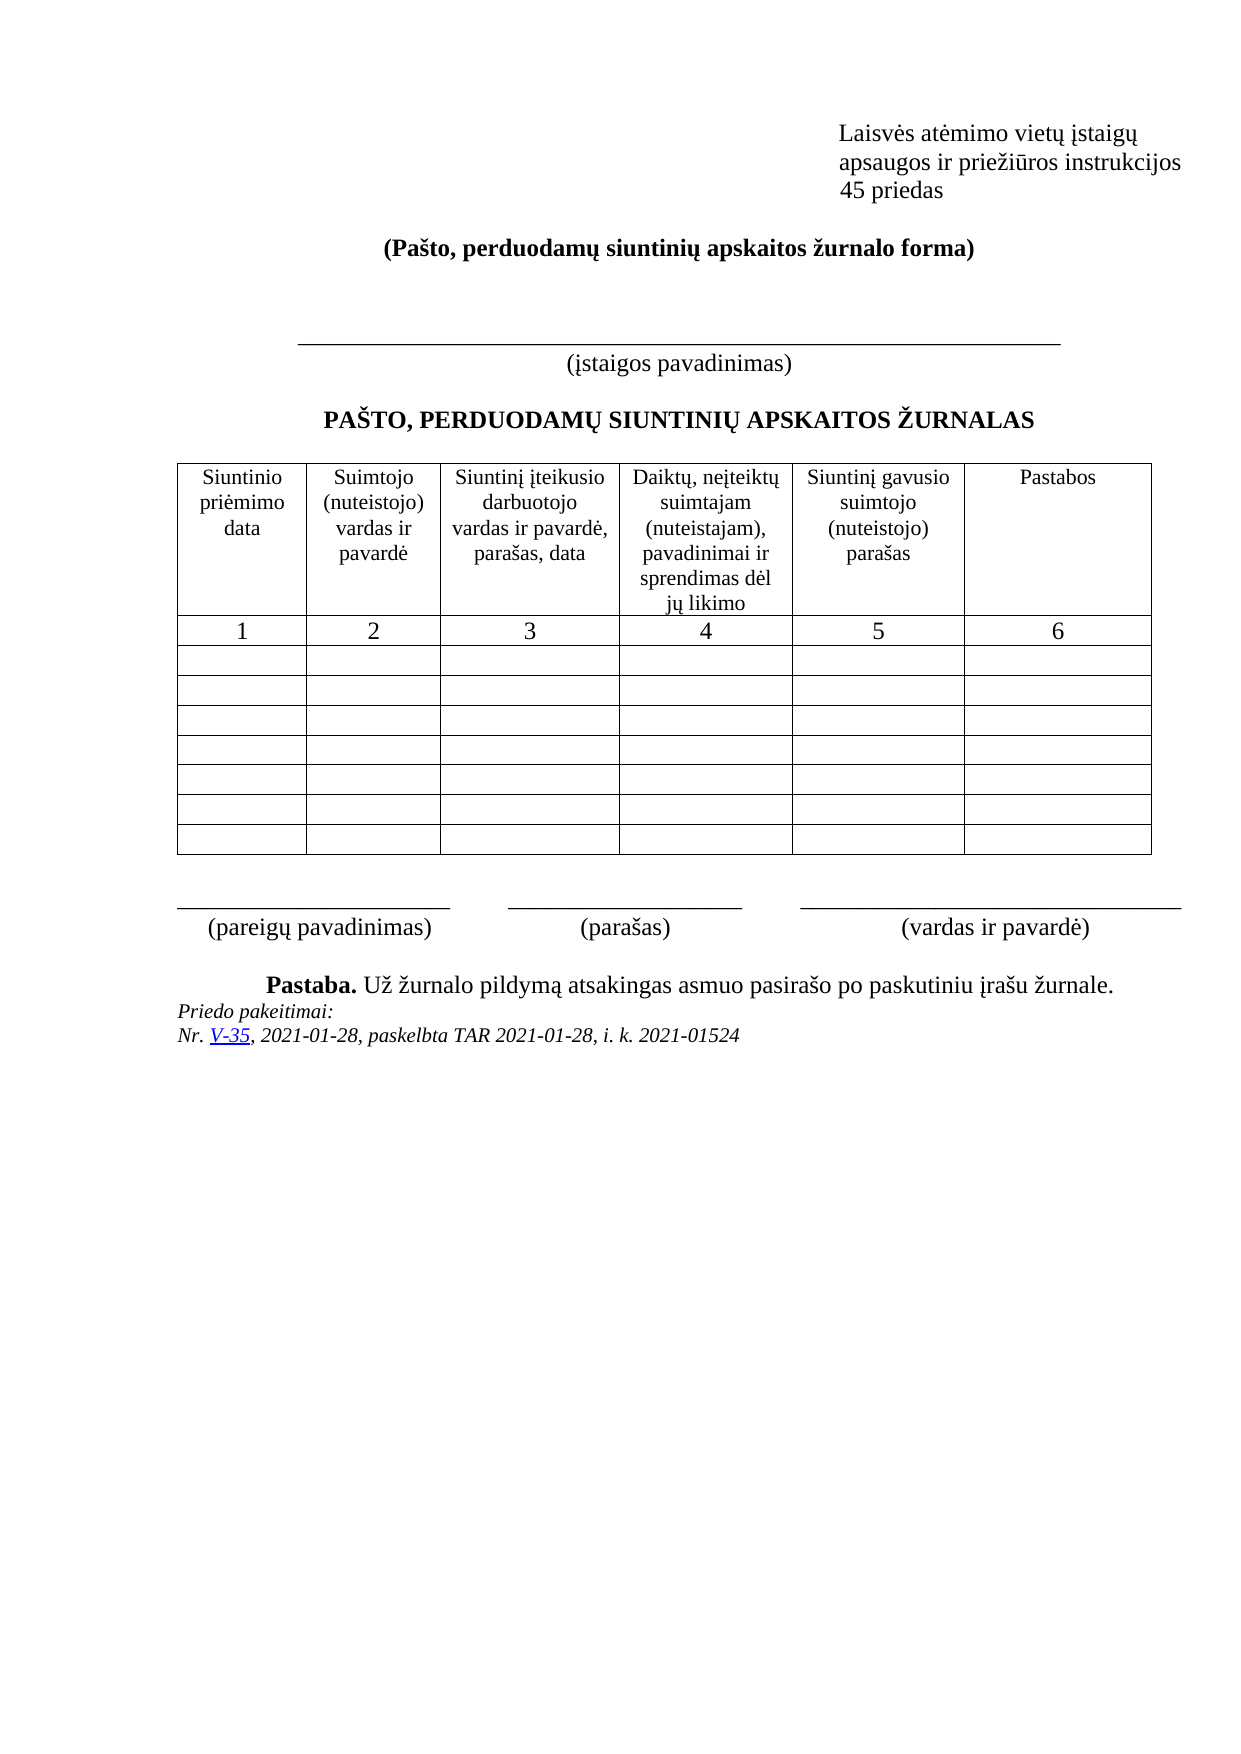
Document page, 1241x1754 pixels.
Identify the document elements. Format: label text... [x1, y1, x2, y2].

table_cell [793, 676, 964, 705]
table_cell [965, 825, 1151, 854]
table_cell [965, 765, 1151, 794]
table_header Siuntinio priėmimo data [178, 464, 306, 615]
text (pareigų pavadinimas) (parašas) (vardas ir pavardė) [177, 912, 1181, 941]
table_cell 4 [620, 616, 792, 645]
table_cell [965, 795, 1151, 824]
text Pastaba. Už žurnalo pildymą atsakingas asmuo pasirašo po paskutiniu įrašu žurnale. [177, 970, 1181, 998]
text _____________________________________________________________ [177, 319, 1181, 348]
table_cell [307, 736, 440, 764]
table_cell [178, 765, 306, 794]
table_cell [620, 825, 792, 854]
table_cell [620, 765, 792, 794]
table_header Siuntinį gavusio suimtojo (nuteistojo) parašas [793, 464, 964, 615]
table_cell [793, 825, 964, 854]
table_cell [620, 795, 792, 824]
text PAŠTO, PERDUODAMŲ SIUNTINIŲ APSKAITOS ŽURNALAS [177, 406, 1181, 434]
table_cell [620, 736, 792, 764]
table_cell 2 [307, 616, 440, 645]
table_cell [793, 646, 964, 675]
table_cell [793, 765, 964, 794]
text Nr. V-35, 2021-01-28, paskelbta TAR 2021-01-28, i. k. 2021-01524 [177, 1023, 1181, 1047]
table_cell [307, 706, 440, 734]
table_cell 3 [441, 616, 619, 645]
text (Pašto, perduodamų siuntinių apskaitos žurnalo forma) [177, 233, 1181, 262]
table_cell [441, 765, 619, 794]
table_cell [441, 795, 619, 824]
table_cell [793, 706, 964, 734]
text apsaugos ir priežiūros instrukcijos [177, 147, 1181, 176]
table_cell [307, 676, 440, 705]
table_cell [793, 795, 964, 824]
table_cell [178, 706, 306, 734]
table_cell [178, 676, 306, 705]
text Priedo pakeitimai: [177, 998, 1181, 1023]
table_header Daiktų, neįteiktų suimtajam (nuteistajam), pavadinimai ir sprendimas dėl jų likimo [620, 464, 792, 615]
table_cell [178, 646, 306, 675]
table_header Pastabos [965, 464, 1151, 615]
table_cell [307, 795, 440, 824]
table_cell [441, 825, 619, 854]
table_header Suimtojo (nuteistojo) vardas ir pavardė [307, 464, 440, 615]
table_cell [307, 825, 440, 854]
table_cell [620, 676, 792, 705]
table_cell [178, 736, 306, 764]
text Laisvės atėmimo vietų įstaigų [717, 118, 1181, 147]
table_cell [441, 706, 619, 734]
table_cell [441, 646, 619, 675]
table_header Siuntinį įteikusio darbuotojo vardas ir pavardė, parašas, data [441, 464, 619, 615]
table_cell [965, 646, 1151, 675]
table_cell 6 [965, 616, 1151, 645]
table_cell [307, 646, 440, 675]
table_cell [441, 676, 619, 705]
text 45 priedas [582, 176, 1181, 204]
table_cell [441, 736, 619, 764]
table_cell 5 [793, 616, 964, 645]
table_cell [965, 676, 1151, 705]
table_cell [307, 765, 440, 794]
text (įstaigos pavadinimas) [177, 348, 1181, 377]
table_cell [178, 825, 306, 854]
table_cell [793, 736, 964, 764]
table_cell [620, 706, 792, 734]
table_cell [178, 795, 306, 824]
table_cell [620, 646, 792, 675]
table_cell 1 [178, 616, 306, 645]
table_cell [965, 706, 1151, 734]
table_cell [965, 736, 1151, 764]
